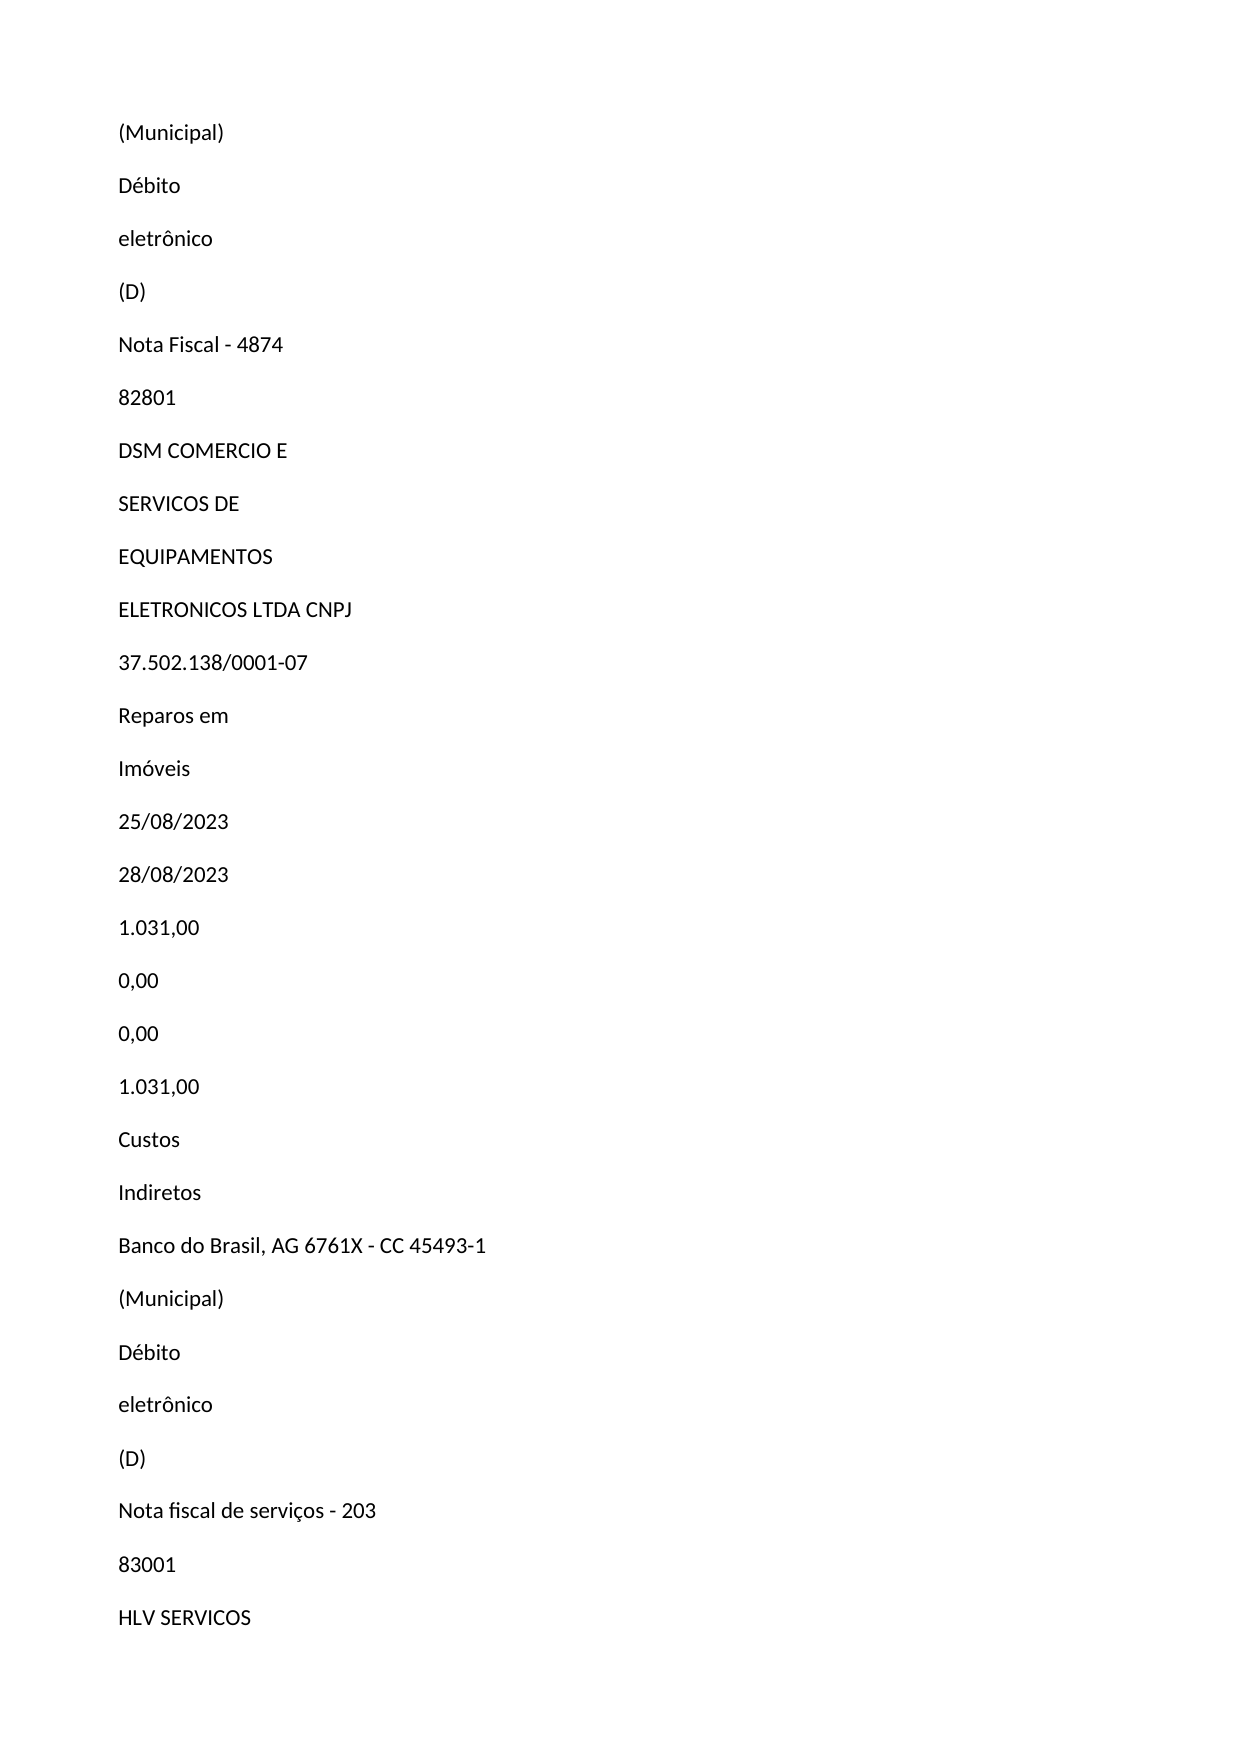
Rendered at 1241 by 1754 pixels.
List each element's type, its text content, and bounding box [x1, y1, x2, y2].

text 82801 [118, 383, 1122, 411]
text ELETRONICOS LTDA CNPJ [118, 595, 1122, 623]
text 1.031,00 [118, 1072, 1122, 1101]
text Reparos em [118, 701, 1122, 729]
text (Municipal) [118, 118, 1122, 146]
text Nota Fiscal - 4874 [118, 330, 1122, 358]
text DSM COMERCIO E [118, 436, 1122, 464]
text (D) [118, 277, 1122, 305]
text 0,00 [118, 966, 1122, 994]
text EQUIPAMENTOS [118, 542, 1122, 570]
text Débito [118, 1338, 1122, 1366]
text Custos [118, 1126, 1122, 1153]
text SERVICOS DE [118, 489, 1122, 517]
text eletrônico [118, 1391, 1122, 1419]
text Débito [118, 171, 1122, 199]
text 25/08/2023 [118, 807, 1122, 835]
text (D) [118, 1444, 1122, 1472]
text 0,00 [118, 1019, 1122, 1047]
text Banco do Brasil, AG 6761X - CC 45493-1 [118, 1232, 1122, 1259]
text 37.502.138/0001-07 [118, 648, 1122, 676]
text Nota fiscal de serviços - 203 [118, 1497, 1122, 1525]
text Imóveis [118, 754, 1122, 782]
text HLV SERVICOS [118, 1603, 1122, 1631]
text 28/08/2023 [118, 860, 1122, 888]
text (Municipal) [118, 1284, 1122, 1313]
text Indiretos [118, 1178, 1122, 1207]
text 83001 [118, 1550, 1122, 1578]
text eletrônico [118, 224, 1122, 252]
text 1.031,00 [118, 913, 1122, 941]
